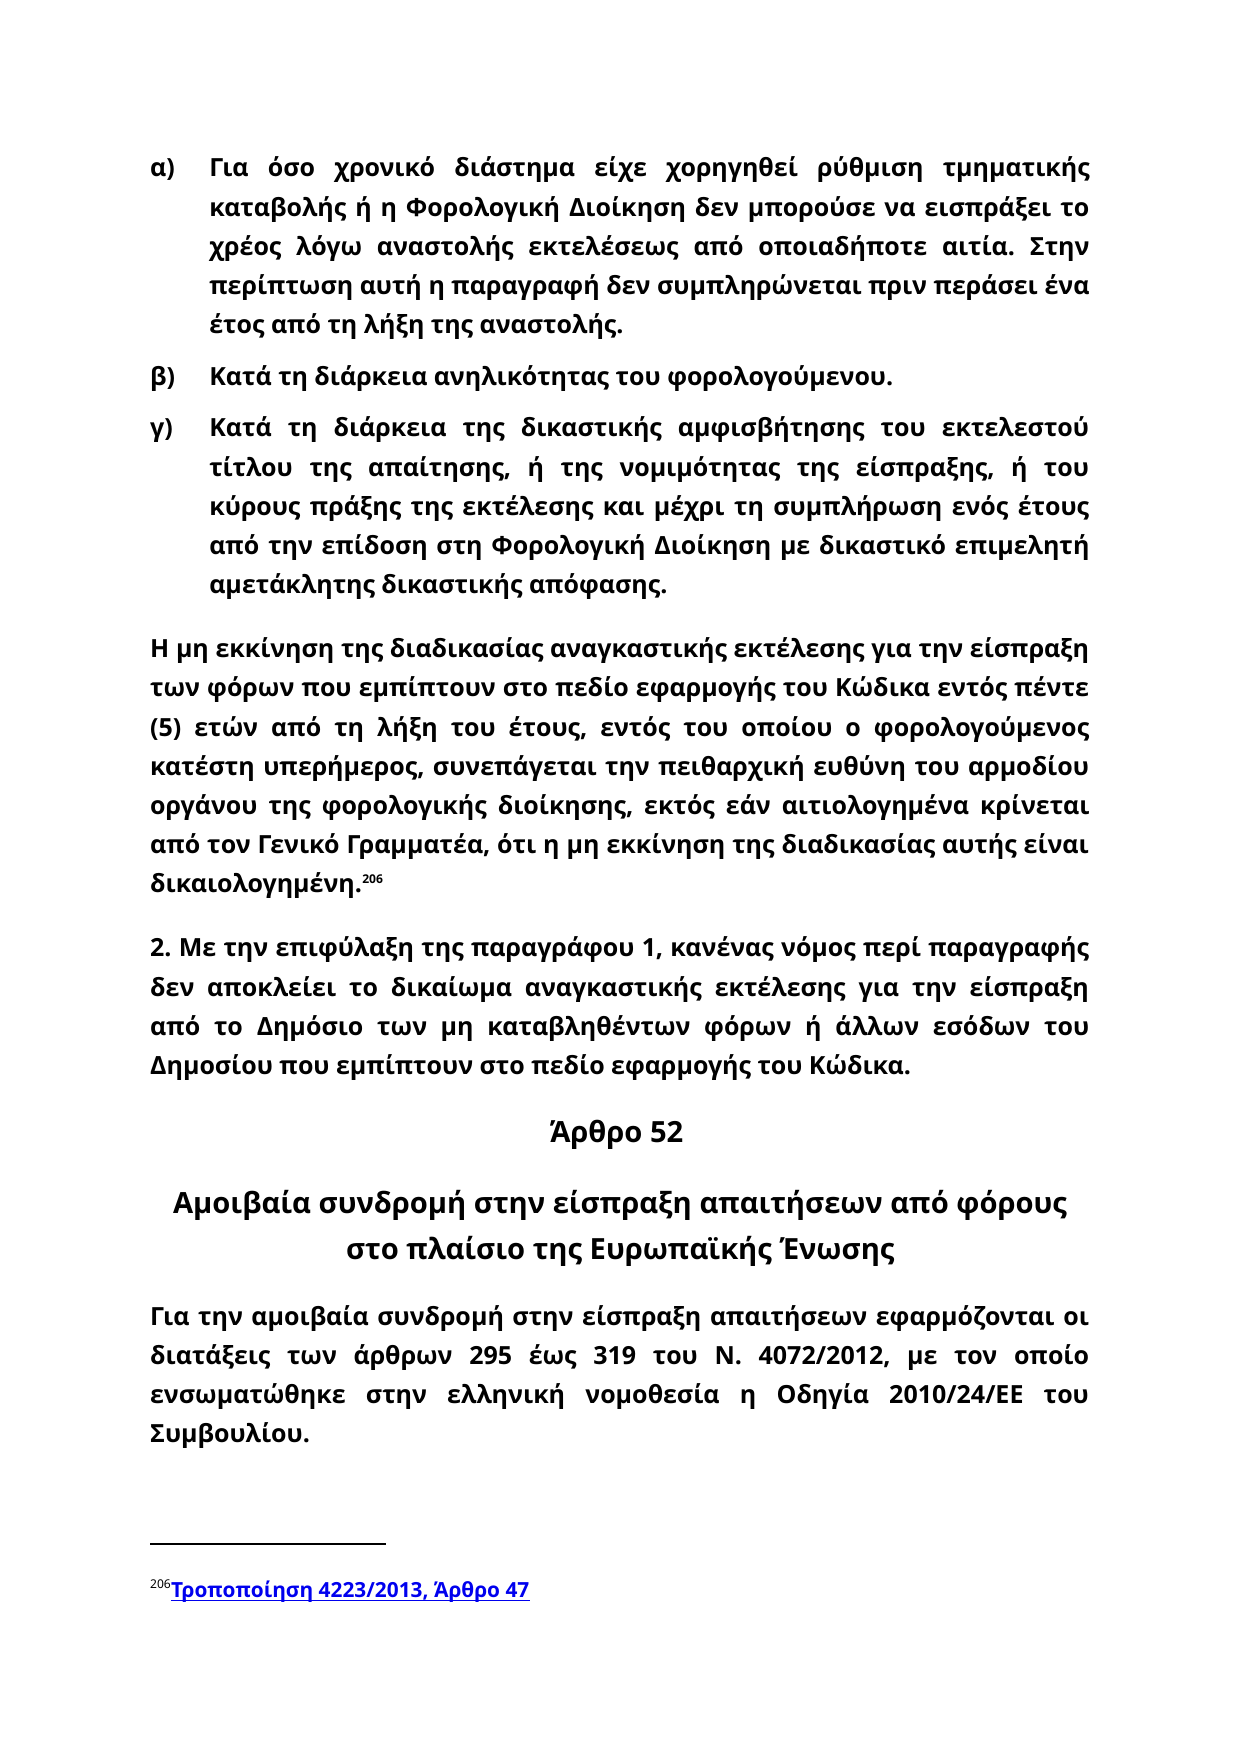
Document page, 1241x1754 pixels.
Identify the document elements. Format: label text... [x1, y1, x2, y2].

subtitle Αμοιβαία συνδρομή στην είσπραξη απαιτήσεων από φόρους στο πλαίσιο της Ευρωπαϊκής Ένωσης [150, 1182, 1090, 1268]
list β) Κατά τη διάρκεια ανηλικότητας του φορολογούμενου. [150, 358, 1090, 392]
text 2. Με την επιφύλαξη της παραγράφου 1, κανένας νόμος περί παραγραφής δεν αποκλείει το δικαίωμα αναγκαστικής εκτέλεσης για την είσπραξη από το Δημόσιο των μη καταβληθέντων φόρων ή άλλων εσόδων του Δημοσίου που εμπίπτουν στο πεδίο εφαρμογής του Κώδικα. [150, 930, 1090, 1082]
text Τροποποίηση 4223/2013, Άρθρο 47 [150, 1576, 1090, 1604]
list γ) Κατά τη διάρκεια της δικαστικής αμφισβήτησης του εκτελεστού τίτλου της απαίτησης, ή της νομιμότητας της είσπραξης, ή του κύρους πράξης της εκτέλεσης και μέχρι τη συμπλήρωση ενός έτους από την επίδοση στη Φορολογική Διοίκηση με δικαστικό επιμελητή αμετάκλητης δικαστικής απόφασης. [150, 410, 1090, 601]
subtitle Άρθρο 52 [150, 1112, 1090, 1151]
text Για την αμοιβαία συνδρομή στην είσπραξη απαιτήσεων εφαρμόζονται οι διατάξεις των άρθρων 295 έως 319 του N. 4072/2012, με τον οποίο ενσωματώθηκε στην ελληνική νομοθεσία η Οδηγία 2010/24/ΕΕ του Συμβουλίου. [150, 1298, 1090, 1450]
list α) Για όσο χρονικό διάστημα είχε χορηγηθεί ρύθμιση τμηματικής καταβολής ή η Φορολογική Διοίκηση δεν μπορούσε να εισπράξει το χρέος λόγω αναστολής εκτελέσεως από οποιαδήποτε αιτία. Στην περίπτωση αυτή η παραγραφή δεν συμπληρώνεται πριν περάσει ένα έτος από τη λήξη της αναστολής. [150, 150, 1090, 341]
text Η μη εκκίνηση της διαδικασίας αναγκαστικής εκτέλεσης για την είσπραξη των φόρων που εμπίπτουν στο πεδίο εφαρμογής του Κώδικα εντός πέντε (5) ετών από τη λήξη του έτους, εντός του οποίου ο φορολογούμενος κατέστη υπερήμερος, συνεπάγεται την πειθαρχική ευθύνη του αρμοδίου οργάνου της φορολογικής διοίκησης, εκτός εάν αιτιολογημένα κρίνεται από τον Γενικό Γραμματέα, ότι η μη εκκίνηση της διαδικασίας αυτής είναι δικαιολογημένη. [150, 631, 1090, 900]
